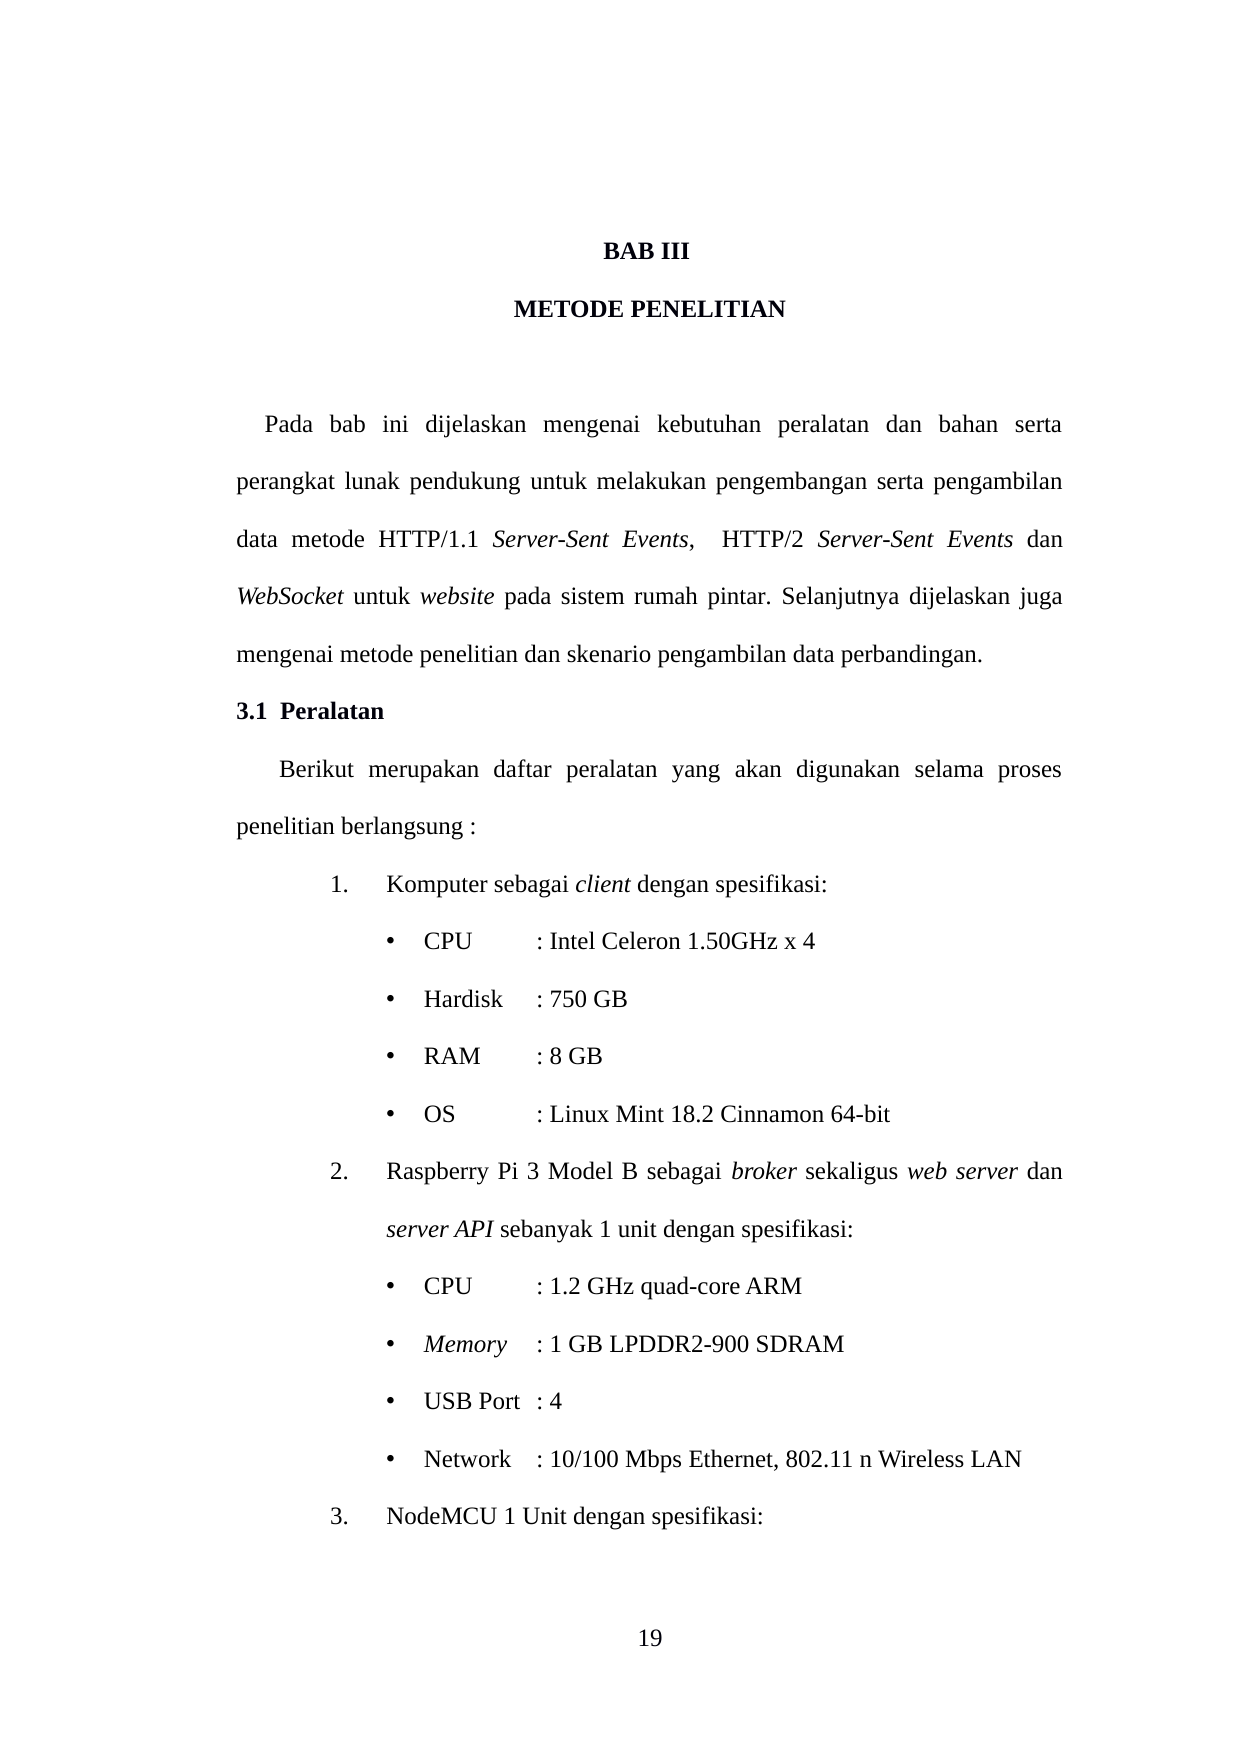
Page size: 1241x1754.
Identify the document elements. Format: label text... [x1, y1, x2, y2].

list USB Port : 4 [386, 1386, 1063, 1415]
list NodeMCU 1 Unit dengan spesifikasi: [311, 1501, 1063, 1530]
list Raspberry Pi 3 Model B sebagai broker sekaligus web server dan server API sebanyak 1 unit dengan spesifikasi: [330, 1156, 1063, 1242]
list CPU : Intel Celeron 1.50GHz x 4 [386, 926, 1063, 955]
list Hardisk : 750 GB [386, 984, 1063, 1012]
subtitle 3.1 Peralatan [236, 696, 1063, 725]
list Komputer sebagai client dengan spesifikasi: [311, 869, 1063, 897]
list Memory : 1 GB LPDDR2-900 SDRAM [386, 1329, 1063, 1357]
text Berikut merupakan daftar peralatan yang akan digunakan selama proses penelitian berlangsung : [236, 754, 1063, 840]
list RAM : 8 GB [386, 1041, 1063, 1070]
list CPU : 1.2 GHz quad-core ARM [386, 1271, 1063, 1300]
list OS : Linux Mint 18.2 Cinnamon 64-bit [386, 1099, 1063, 1127]
subtitle BAB III METODE PENELITIAN [236, 236, 1063, 322]
text Pada bab ini dijelaskan mengenai kebutuhan peralatan dan bahan serta perangkat lunak pendukung untuk melakukan pengembangan serta pengambilan data metode HTTP/1.1 Server-Sent Events, HTTP/2 Server-Sent Events dan WebSocket untuk website pada sistem rumah pintar. Selanjutnya dijelaskan juga mengenai metode penelitian dan skenario pengambilan data perbandingan. [236, 409, 1063, 667]
list Network : 10/100 Mbps Ethernet, 802.11 n Wireless LAN [386, 1444, 1063, 1472]
